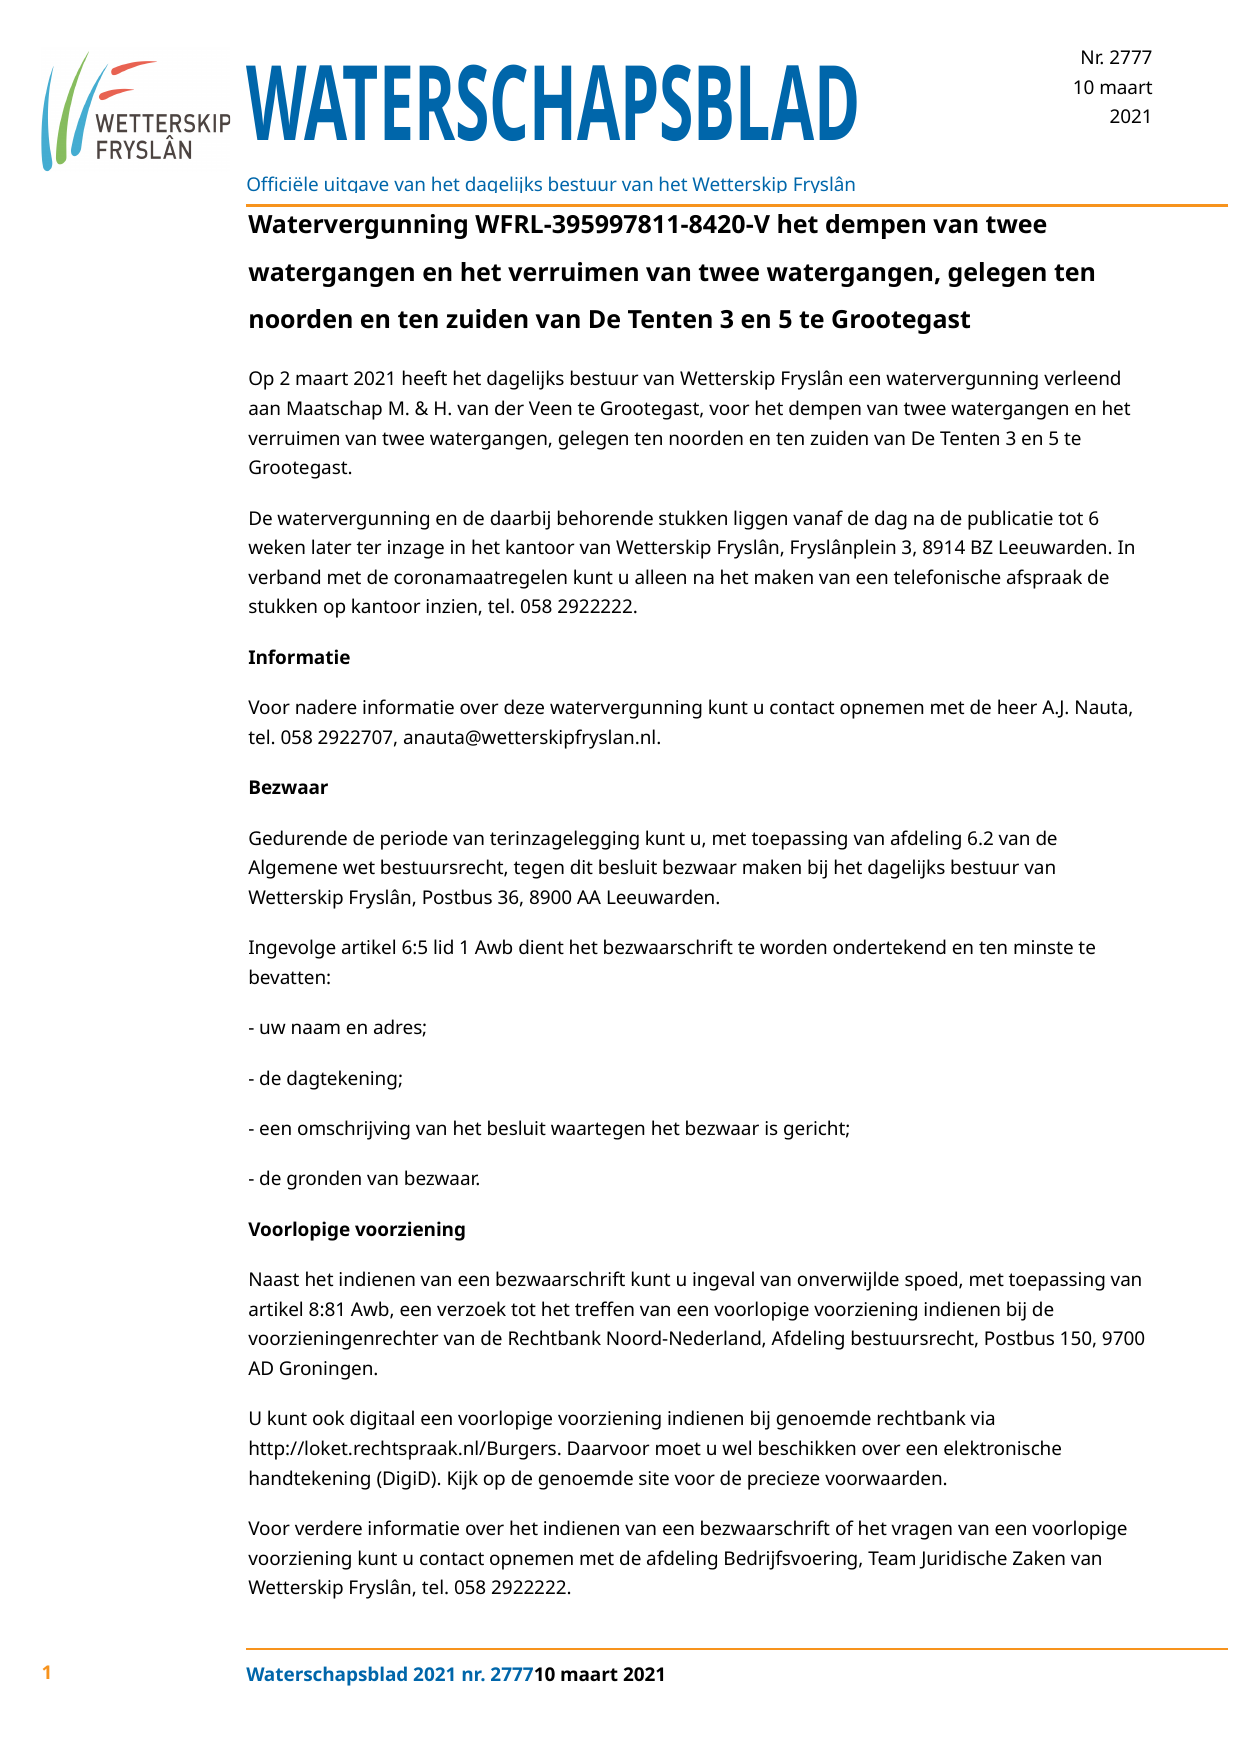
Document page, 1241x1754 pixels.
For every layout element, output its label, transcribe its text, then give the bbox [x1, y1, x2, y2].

text Bezwaar [248, 774, 1152, 800]
text U kunt ook digitaal een voorlopige voorziening indienen bij genoemde rechtbank via http://loket.rechtspraak.nl/Burgers. Daarvoor moet u wel beschikken over een elektronische handtekening (DigiD). Kijk op de genoemde site voor de precieze voorwaarden. [248, 1406, 1152, 1490]
text Voorlopige voorziening [248, 1216, 1152, 1242]
text Informatie [248, 644, 1152, 669]
text Voor nadere informatie over deze watervergunning kunt u contact opnemen met de heer A.J. Nauta, tel. 058 2922707, anauta@wetterskipfryslan.nl. [248, 694, 1152, 749]
text - uw naam en adres; [248, 1014, 1152, 1040]
text - een omschrijving van het besluit waartegen het bezwaar is gericht; [248, 1115, 1152, 1141]
text - de dagtekening; [248, 1065, 1152, 1090]
text Voor verdere informatie over het indienen van een bezwaarschrift of het vragen van een voorlopige voorziening kunt u contact opnemen met de afdeling Bedrijfsvoering, Team Juridische Zaken van Wetterskip Fryslân, tel. 058 2922222. [248, 1515, 1152, 1600]
text - de gronden van bezwaar. [248, 1166, 1152, 1191]
text Gedurende de periode van terinzagelegging kunt u, met toepassing van afdeling 6.2 van de Algemene wet bestuursrecht, tegen dit besluit bezwaar maken bij het dagelijks bestuur van Wetterskip Fryslân, Postbus 36, 8900 AA Leeuwarden. [248, 825, 1152, 909]
text Ingevolge artikel 6:5 lid 1 Awb dient het bezwaarschrift te worden ondertekend en ten minste te bevatten: [248, 934, 1152, 989]
text Watervergunning WFRL-395997811-8420-V het dempen van twee watergangen en het verruimen van twee watergangen, gelegen ten noorden en ten zuiden van De Tenten 3 en 5 te Grootegast [248, 207, 1152, 336]
picture [41, 47, 231, 172]
text Naast het indienen van een bezwaarschrift kunt u ingeval van onverwijlde spoed, met toepassing van artikel 8:81 Awb, een verzoek tot het treffen van een voorlopige voorziening indienen bij de voorzieningenrechter van de Rechtbank Noord-Nederland, Afdeling bestuursrecht, Postbus 150, 9700 AD Groningen. [248, 1266, 1152, 1381]
text Op 2 maart 2021 heeft het dagelijks bestuur van Wetterskip Fryslân een watervergunning verleend aan Maatschap M. & H. van der Veen te Grootegast, voor het dempen van twee watergangen en het verruimen van twee watergangen, gelegen ten noorden en ten zuiden van De Tenten 3 en 5 te Grootegast. [248, 366, 1152, 480]
text De watervergunning en de daarbij behorende stukken liggen vanaf de dag na de publicatie tot 6 weken later ter inzage in het kantoor van Wetterskip Fryslân, Fryslânplein 3, 8914 BZ Leeuwarden. In verband met de coronamaatregelen kunt u alleen na het maken van een telefonische afspraak de stukken op kantoor inzien, tel. 058 2922222. [248, 505, 1152, 619]
